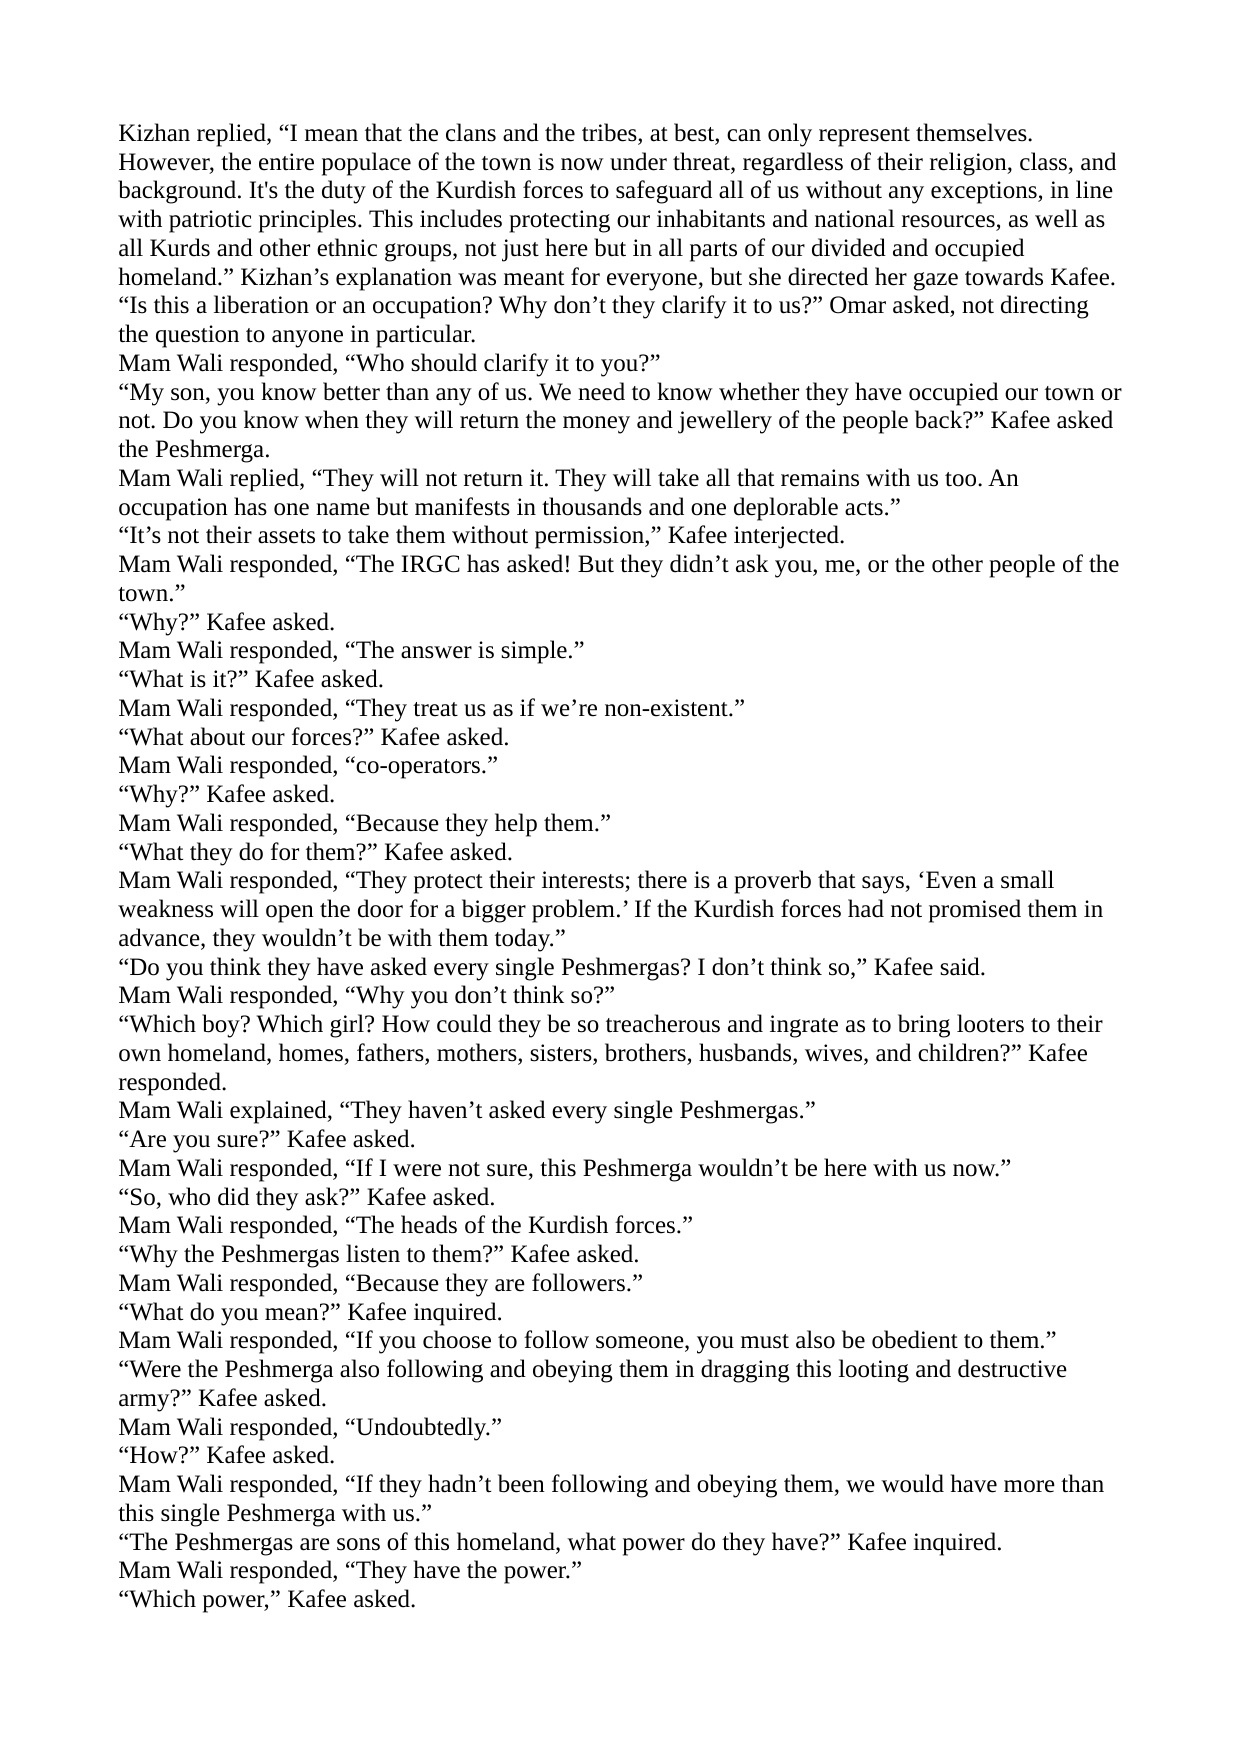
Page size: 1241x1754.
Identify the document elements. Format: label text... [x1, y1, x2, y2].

text “It’s not their assets to take them without permission,” Kafee interjected. [118, 521, 1122, 549]
text “What they do for them?” Kafee asked. [118, 837, 1122, 866]
text Mam Wali responded, “The heads of the Kurdish forces.” [118, 1211, 1122, 1239]
text Mam Wali responded, “co-operators.” [118, 751, 1122, 779]
text Mam Wali replied, “They will not return it. They will take all that remains with us too. An occupation has one name but manifests in thousands and one deplorable acts.” [118, 463, 1122, 521]
text Mam Wali responded, “The answer is simple.” [118, 636, 1122, 664]
text “What about our forces?” Kafee asked. [118, 722, 1122, 751]
text Mam Wali responded, “Undoubtedly.” [118, 1412, 1122, 1441]
text Mam Wali responded, “Why you don’t think so?” [118, 981, 1122, 1009]
text Mam Wali responded, “If you choose to follow someone, you must also be obedient to them.” [118, 1326, 1122, 1354]
text Mam Wali responded, “Who should clarify it to you?” [118, 348, 1122, 377]
text “How?” Kafee asked. [118, 1441, 1122, 1469]
text “My son, you know better than any of us. We need to know whether they have occupied our town or not. Do you know when they will return the money and jewellery of the people back?” Kafee asked the Peshmerga. [118, 377, 1122, 463]
text Mam Wali responded, “Because they are followers.” [118, 1268, 1122, 1297]
text Mam Wali responded, “They treat us as if we’re non-existent.” [118, 693, 1122, 722]
text “What do you mean?” Kafee inquired. [118, 1297, 1122, 1326]
text “Why the Peshmergas listen to them?” Kafee asked. [118, 1239, 1122, 1268]
text Mam Wali responded, “They have the power.” [118, 1556, 1122, 1584]
text “Which boy? Which girl? How could they be so treacherous and ingrate as to bring looters to their own homeland, homes, fathers, mothers, sisters, brothers, husbands, wives, and children?” Kafee responded. [118, 1009, 1122, 1096]
text “Why?” Kafee asked. [118, 779, 1122, 808]
text Mam Wali responded, “If I were not sure, this Peshmerga wouldn’t be here with us now.” [118, 1153, 1122, 1182]
text Mam Wali responded, “If they hadn’t been following and obeying them, we would have more than this single Peshmerga with us.” [118, 1469, 1122, 1527]
text “Which power,” Kafee asked. [118, 1584, 1122, 1613]
text Mam Wali responded, “The IRGC has asked! But they didn’t ask you, me, or the other people of the town.” [118, 549, 1122, 607]
text “Are you sure?” Kafee asked. [118, 1124, 1122, 1153]
text Mam Wali responded, “They protect their interests; there is a proverb that says, ‘Even a small weakness will open the door for a bigger problem.’ If the Kurdish forces had not promised them in advance, they wouldn’t be with them today.” [118, 866, 1122, 952]
text “Do you think they have asked every single Peshmergas? I don’t think so,” Kafee said. [118, 952, 1122, 981]
text “Is this a liberation or an occupation? Why don’t they clarify it to us?” Omar asked, not directing the question to anyone in particular. [118, 291, 1122, 348]
text “So, who did they ask?” Kafee asked. [118, 1182, 1122, 1211]
text “Why?” Kafee asked. [118, 607, 1122, 636]
text “What is it?” Kafee asked. [118, 664, 1122, 693]
text Mam Wali responded, “Because they help them.” [118, 808, 1122, 837]
text “The Peshmergas are sons of this homeland, what power do they have?” Kafee inquired. [118, 1527, 1122, 1556]
text Mam Wali explained, “They haven’t asked every single Peshmergas.” [118, 1096, 1122, 1124]
text Kizhan replied, “I mean that the clans and the tribes, at best, can only represent themselves. However, the entire populace of the town is now under threat, regardless of their religion, class, and background. It's the duty of the Kurdish forces to safeguard all of us without any exceptions, in line with patriotic principles. This includes protecting our inhabitants and national resources, as well as all Kurds and other ethnic groups, not just here but in all parts of our divided and occupied homeland.” Kizhan’s explanation was meant for everyone, but she directed her gaze towards Kafee. [118, 118, 1122, 291]
text “Were the Peshmerga also following and obeying them in dragging this looting and destructive army?” Kafee asked. [118, 1354, 1122, 1412]
